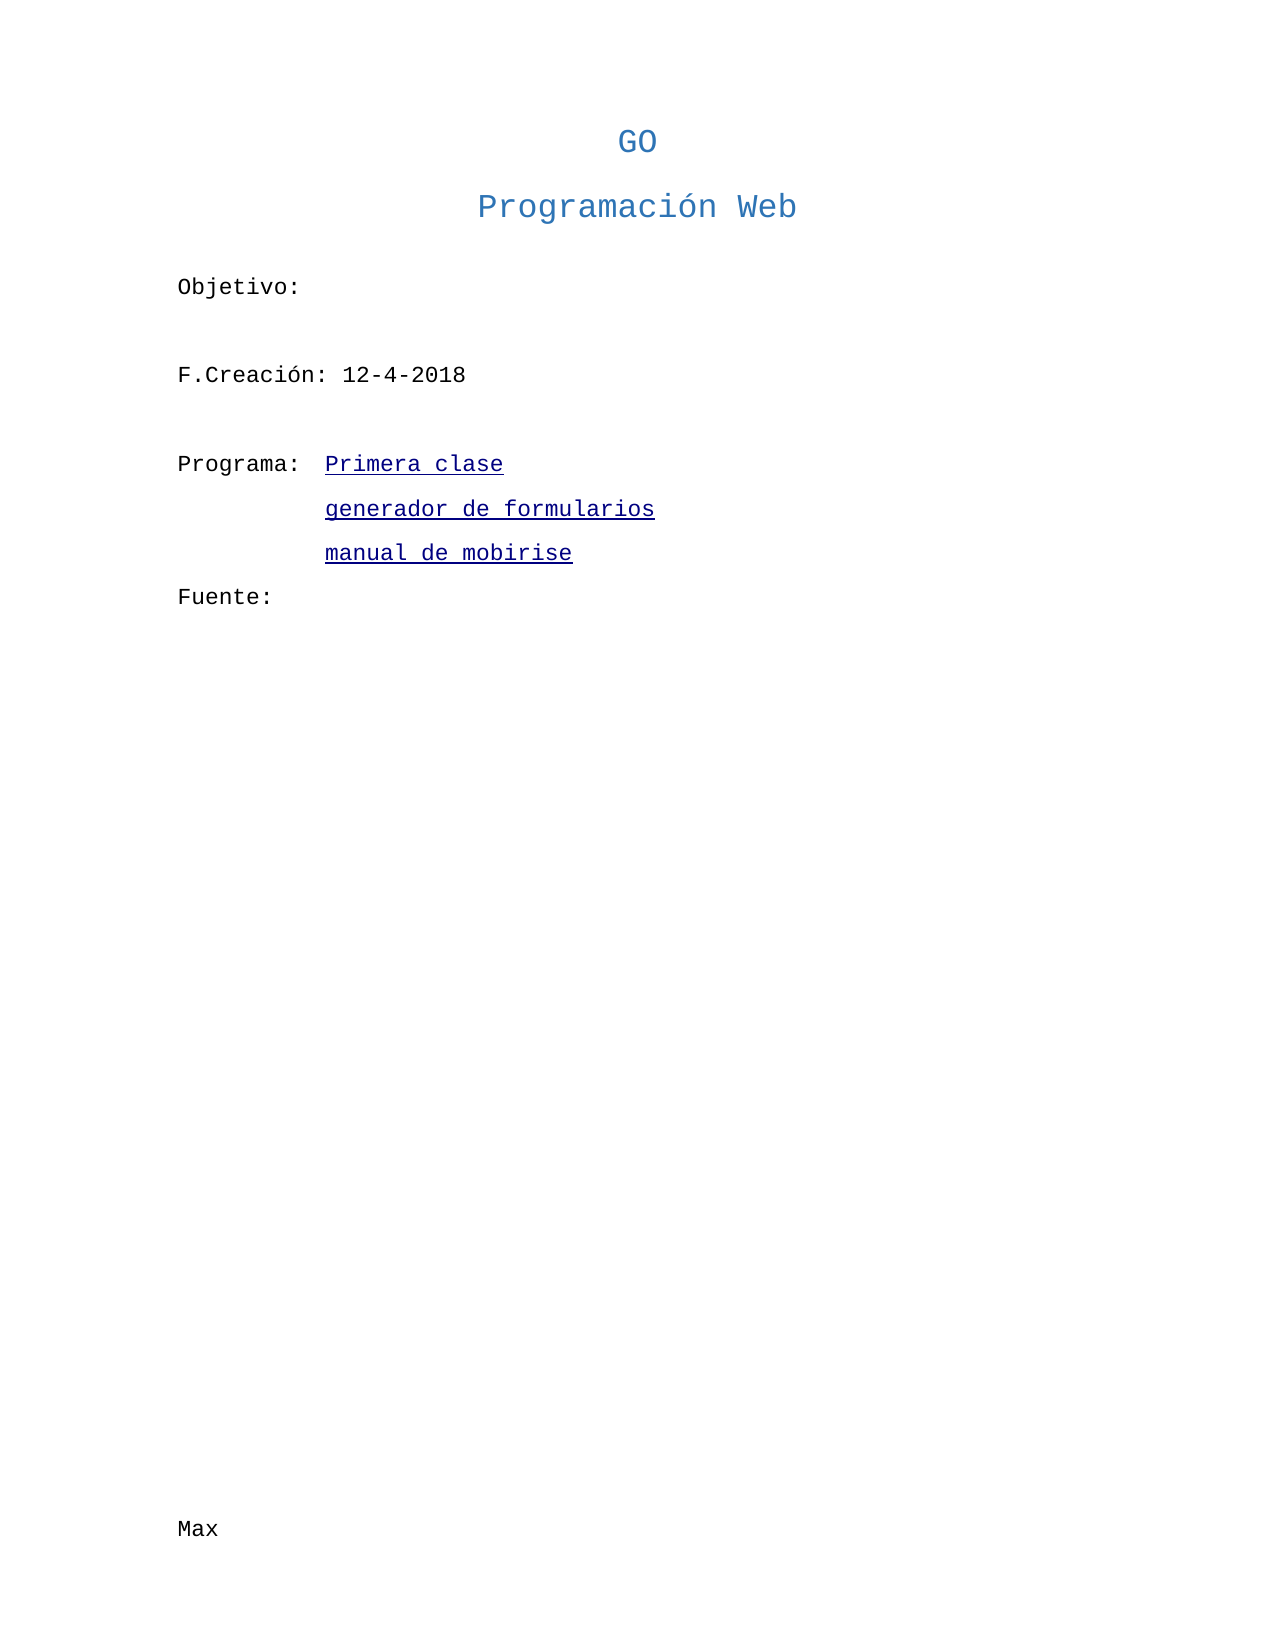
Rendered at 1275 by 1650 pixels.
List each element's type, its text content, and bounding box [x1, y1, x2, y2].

text Objetivo: [177, 275, 1098, 301]
text F.Creación: 12-4-2018 [177, 364, 1098, 390]
subtitle Programación Web [177, 190, 1098, 228]
text Max [177, 1517, 1098, 1543]
subtitle GO [177, 125, 1098, 163]
text manual de mobirise [177, 541, 1098, 567]
text Fuente: [177, 586, 1098, 612]
text generador de formularios [177, 497, 1098, 523]
text Programa: Primera clase [177, 452, 1098, 478]
